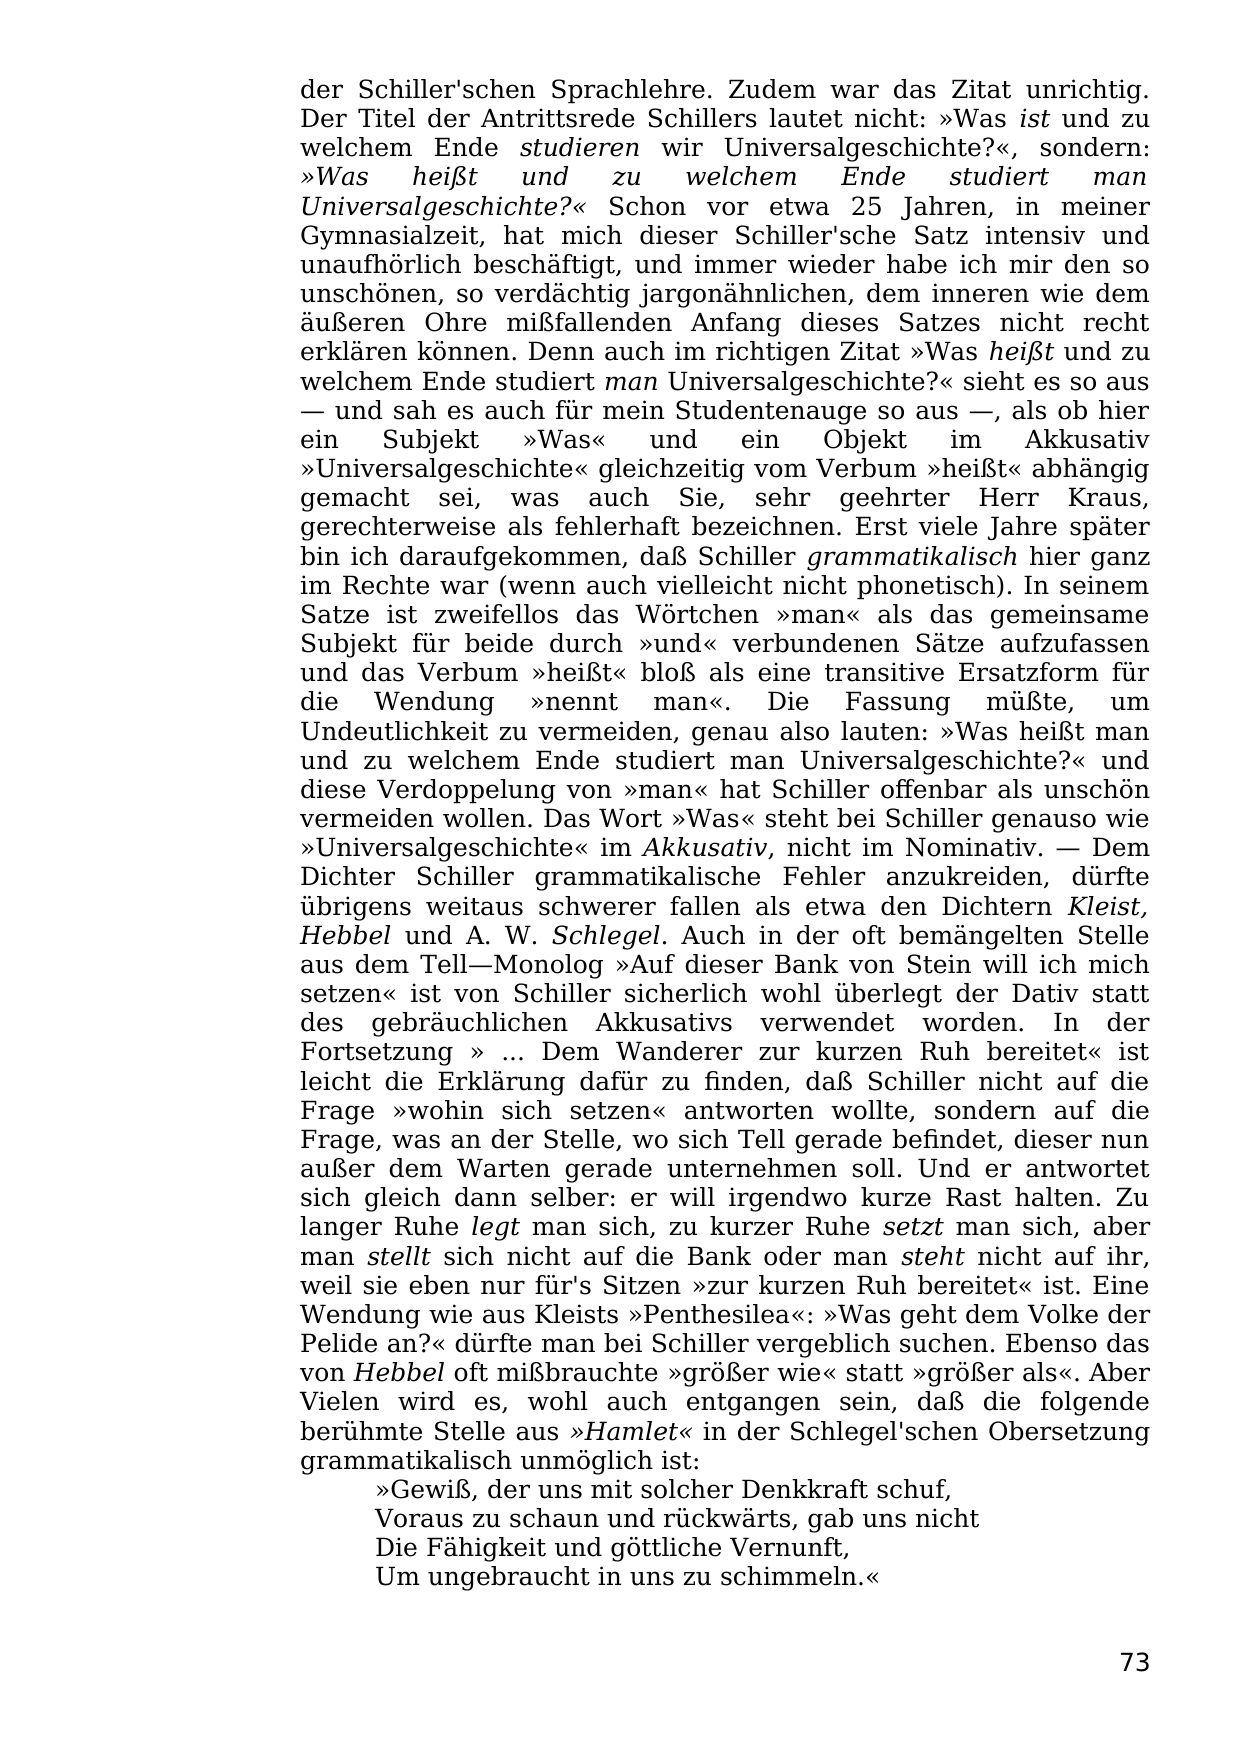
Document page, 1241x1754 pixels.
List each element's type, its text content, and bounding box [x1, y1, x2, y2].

text Um ungebraucht in uns zu schimmeln.« [375, 1562, 1151, 1592]
text »Gewiß, der uns mit solcher Denkkraft schuf, [375, 1475, 1151, 1504]
text der Schiller'schen Sprachlehre. Zudem war das Zitat unrichtig. Der Titel der Antrittsrede Schillers lautet nicht: »Was ist und zu welchem Ende studieren wir Universalgeschichte?«, sondern: »Was heißt und zu welchem Ende studiert man Universalgeschichte?« Schon vor etwa 25 Jahren, in meiner Gymnasialzeit, hat mich dieser Schiller'sche Satz intensiv und unaufhörlich beschäftigt, und immer wieder habe ich mir den so unschönen, so verdächtig jargonähnlichen, dem inneren wie dem äußeren Ohre mißfallenden Anfang dieses Satzes nicht recht erklären können. Denn auch im richtigen Zitat »Was heißt und zu welchem Ende studiert man Universalgeschichte?« sieht es so aus — und sah es auch für mein Studentenauge so aus —, als ob hier ein Subjekt »Was« und ein Objekt im Akkusativ »Universalgeschichte« gleichzeitig vom Verbum »heißt« abhängig gemacht sei, was auch Sie, sehr geehrter Herr Kraus, gerechterweise als fehlerhaft bezeichnen. Erst viele Jahre später bin ich daraufgekommen, daß Schiller grammatikalisch hier ganz im Rechte war (wenn auch vielleicht nicht phonetisch). In seinem Satze ist zweifellos das Wörtchen »man« als das gemeinsame Subjekt für beide durch »und« verbundenen Sätze aufzufassen und das Verbum »heißt« bloß als eine transitive Ersatzform für die Wendung »nennt man«. Die Fassung müßte, um Undeutlichkeit zu vermeiden, genau also lauten: »Was heißt man und zu welchem Ende studiert man Universalgeschichte?« und diese Verdoppelung von »man« hat Schiller offenbar als unschön vermeiden wollen. Das Wort »Was« steht bei Schiller genauso wie »Universalgeschichte« im Akkusativ, nicht im Nominativ. — Dem Dichter Schiller grammatikalische Fehler anzukreiden, dürfte übrigens weitaus schwerer fallen als etwa den Dichtern Kleist, Hebbel und A. W. Schlegel. Auch in der oft bemängelten Stelle aus dem Tell—Monolog »Auf dieser Bank von Stein will ich mich setzen« ist von Schiller sicherlich wohl überlegt der Dativ statt des gebräuchlichen Akkusativs verwendet worden. In der Fortsetzung » ... Dem Wanderer zur kurzen Ruh bereitet« ist leicht die Erklärung dafür zu finden, daß Schiller nicht auf die Frage »wohin sich setzen« antworten wollte, sondern auf die Frage, was an der Stelle, wo sich Tell gerade befindet, dieser nun außer dem Warten gerade unternehmen soll. Und er antwortet sich gleich dann selber: er will irgendwo kurze Rast halten. Zu langer Ruhe legt man sich, zu kurzer Ruhe setzt man sich, aber man stellt sich nicht auf die Bank oder man steht nicht auf ihr, weil sie eben nur für's Sitzen »zur kurzen Ruh bereitet« ist. Eine Wendung wie aus Kleists »Penthesilea«: »Was geht dem Volke der Pelide an?« dürfte man bei Schiller vergeblich suchen. Ebenso das von Hebbel oft mißbrauchte »größer wie« statt »größer als«. Aber Vielen wird es, wohl auch entgangen sein, daß die folgende berühmte Stelle aus »Hamlet« in der Schlegel'schen Obersetzung grammatikalisch unmöglich ist: [300, 75, 1151, 1475]
text Voraus zu schaun und rückwärts, gab uns nicht [375, 1504, 1151, 1533]
text Die Fähigkeit und göttliche Vernunft, [375, 1533, 1151, 1562]
